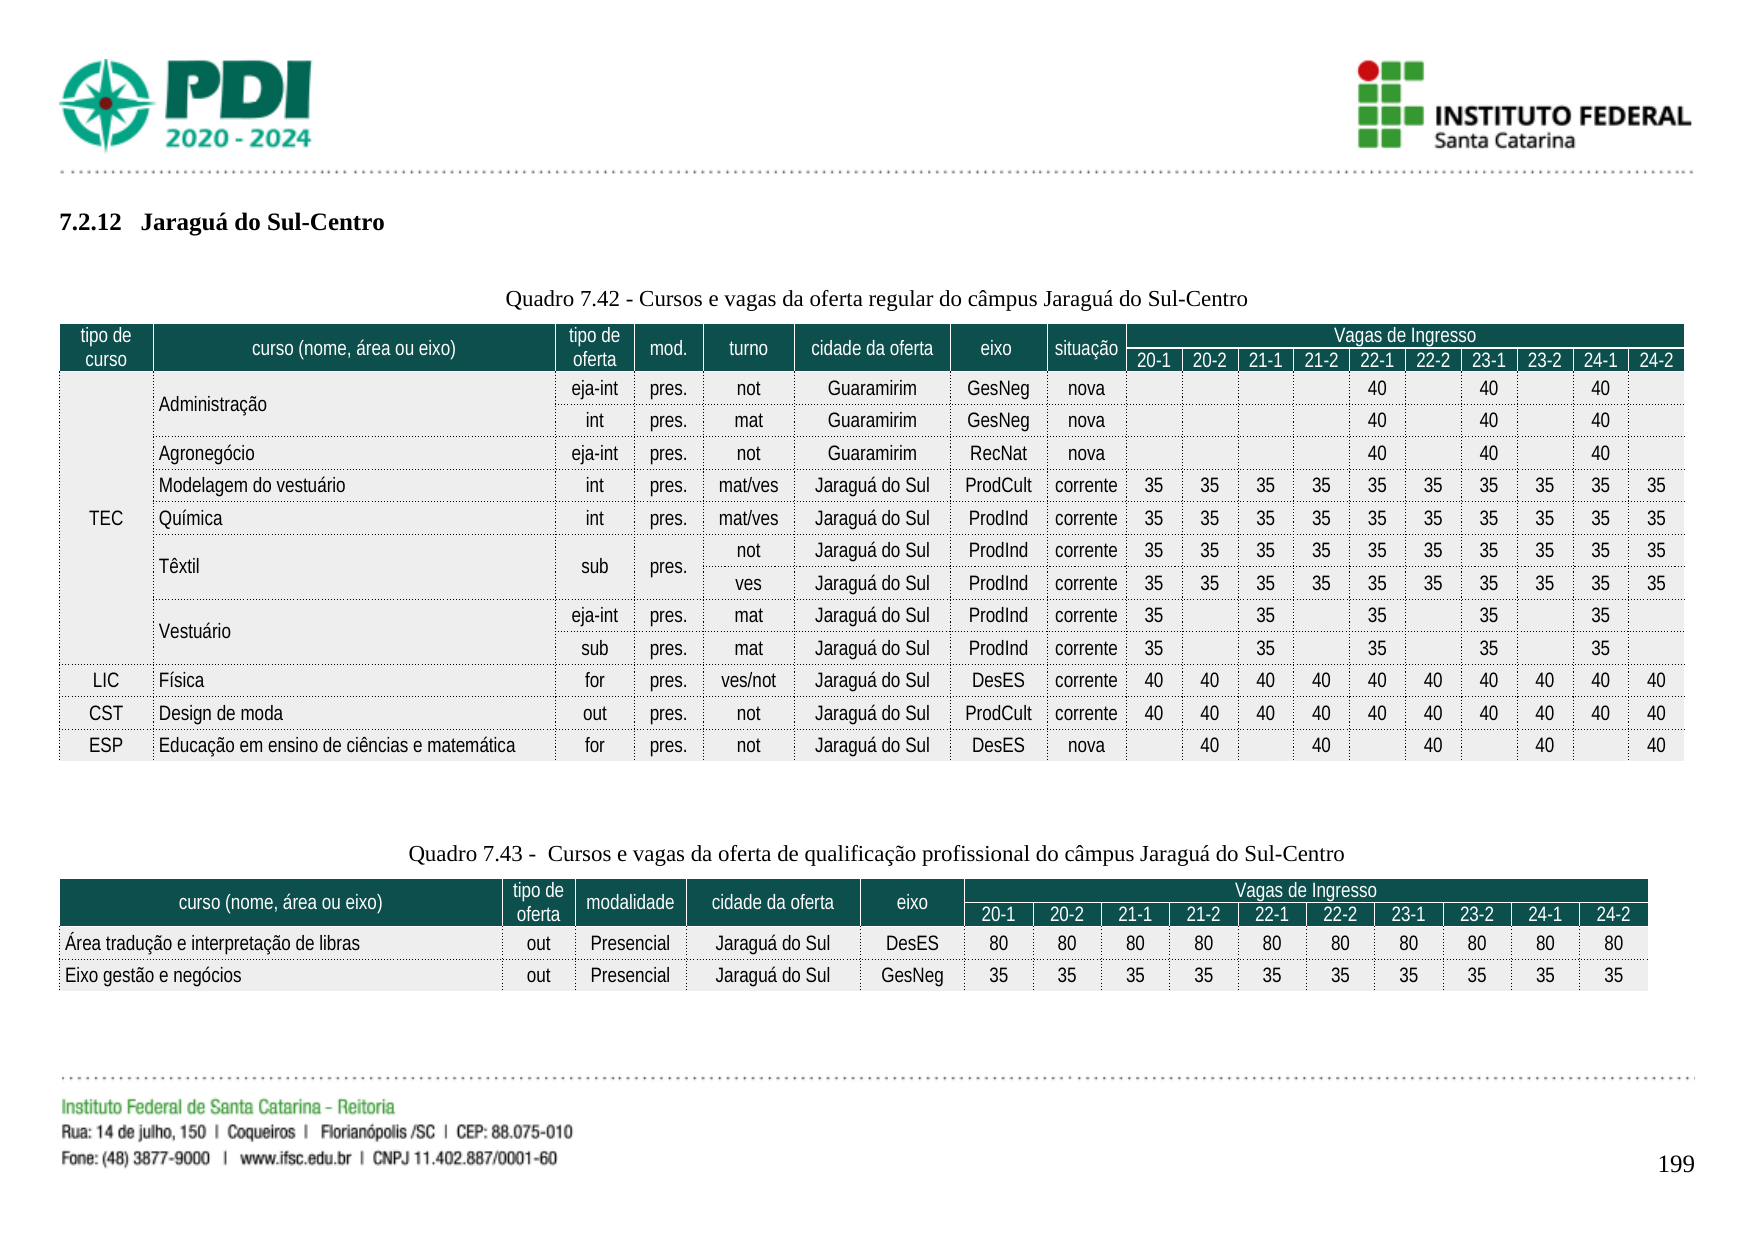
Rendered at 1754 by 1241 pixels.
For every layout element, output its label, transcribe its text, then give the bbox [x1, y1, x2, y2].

table_cell not [703, 534, 794, 566]
table_cell [1182, 599, 1238, 631]
table_cell 40 [1405, 729, 1461, 761]
table_cell 20-1 [965, 903, 1033, 926]
table_cell ProdCult [950, 469, 1047, 501]
table_cell 35 [1573, 469, 1628, 501]
table_cell 40 [1182, 729, 1238, 761]
table_cell corrente [1047, 534, 1126, 566]
table_cell 35 [1126, 501, 1182, 534]
table_cell sub [555, 534, 634, 599]
table_header tipo de curso [60, 324, 153, 371]
table_cell 35 [1405, 501, 1461, 534]
table_cell [1238, 372, 1293, 404]
table_cell 35 [1238, 599, 1293, 631]
table_cell DesES [950, 729, 1047, 761]
table_cell 35 [1238, 469, 1293, 501]
table_cell Design de moda [153, 696, 555, 729]
table_cell [1126, 729, 1182, 761]
table_cell 23-2 [1444, 903, 1511, 926]
table_header curso (nome, área ou eixo) [60, 879, 502, 926]
table_cell [1517, 631, 1573, 664]
table_cell 80 [1101, 927, 1169, 959]
table_cell 35 [1517, 566, 1573, 599]
table_header turno [704, 324, 794, 371]
table_cell 40 [1126, 664, 1182, 696]
table_cell Educação em ensino de ciências e matemática [153, 729, 555, 761]
table_cell 35 [1349, 566, 1405, 599]
table_cell 80 [1033, 927, 1101, 959]
table_cell ESP [59, 729, 153, 761]
table_cell 35 [1349, 631, 1405, 664]
table_cell 35 [1294, 534, 1349, 566]
table_cell 35 [1126, 469, 1182, 501]
table_cell Física [153, 664, 555, 696]
table_cell 40 [1294, 729, 1349, 761]
table_cell [1126, 436, 1182, 469]
table_cell Jaraguá do Sul [794, 599, 950, 631]
table_cell 40 [1573, 696, 1628, 729]
table_cell 35 [1169, 959, 1238, 991]
table_cell 35 [1126, 599, 1182, 631]
table_cell 35 [1349, 534, 1405, 566]
table_cell 35 [1126, 566, 1182, 599]
table_cell pres. [634, 534, 703, 599]
table_cell 21-2 [1294, 349, 1349, 371]
table_cell corrente [1047, 501, 1126, 534]
table_cell 40 [1461, 664, 1517, 696]
table_cell Vestuário [153, 599, 555, 664]
table_cell 23-1 [1375, 903, 1443, 926]
table_cell 20-2 [1034, 903, 1101, 926]
table_cell 35 [1517, 469, 1573, 501]
table_cell [1405, 599, 1461, 631]
table_header eixo [861, 879, 964, 926]
table_cell [1126, 404, 1182, 436]
table_header eixo [951, 324, 1047, 371]
table_cell GesNeg [950, 404, 1047, 436]
table_cell 21-1 [1239, 349, 1293, 371]
table_cell 40 [1126, 696, 1182, 729]
table_cell Jaraguá do Sul [794, 501, 950, 534]
table_cell corrente [1047, 696, 1126, 729]
table_cell 35 [1374, 959, 1443, 991]
table_cell [1629, 436, 1684, 469]
table_cell pres. [634, 436, 703, 469]
table_cell 21-1 [1102, 903, 1169, 926]
table_cell [1405, 631, 1461, 664]
table_cell Jaraguá do Sul [794, 534, 950, 566]
table_cell 35 [1573, 599, 1628, 631]
table_cell 40 [1461, 436, 1517, 469]
table_cell ProdInd [950, 501, 1047, 534]
table_cell 35 [1405, 566, 1461, 599]
table_cell 20-1 [1127, 349, 1182, 371]
table_cell 40 [1573, 436, 1628, 469]
table_cell [1294, 404, 1349, 436]
table_cell nova [1047, 729, 1126, 761]
table_cell 80 [1374, 927, 1443, 959]
table_cell Jaraguá do Sul [794, 664, 950, 696]
table_cell 40 [1461, 696, 1517, 729]
table_cell corrente [1047, 631, 1126, 664]
table_cell 40 [1294, 696, 1349, 729]
table_cell 35 [964, 959, 1033, 991]
table_cell [1573, 729, 1628, 761]
table_cell 40 [1349, 664, 1405, 696]
table_cell Têxtil [153, 534, 555, 599]
table_cell CST [59, 696, 153, 729]
table_cell Química [153, 501, 555, 534]
table_cell mat [703, 404, 794, 436]
table_header tipo de oferta [556, 324, 634, 371]
table_cell Jaraguá do Sul [686, 927, 860, 959]
table_cell 35 [1238, 534, 1293, 566]
table_cell 35 [1033, 959, 1101, 991]
table_cell not [703, 729, 794, 761]
table_cell 24-1 [1574, 349, 1628, 371]
table_cell pres. [634, 664, 703, 696]
table_cell Guaramirim [794, 372, 950, 404]
table_cell 80 [1169, 927, 1238, 959]
table_cell [1294, 436, 1349, 469]
table_cell RecNat [950, 436, 1047, 469]
table_header Vagas de Ingresso [965, 879, 1648, 902]
table_cell [1294, 372, 1349, 404]
table_cell Jaraguá do Sul [794, 469, 950, 501]
table_cell 22-1 [1239, 903, 1306, 926]
table_cell [1461, 729, 1517, 761]
table_cell corrente [1047, 566, 1126, 599]
table_cell 40 [1182, 696, 1238, 729]
table_cell GesNeg [860, 959, 964, 991]
table_cell Guaramirim [794, 436, 950, 469]
table_cell 35 [1573, 534, 1628, 566]
table_cell [1629, 631, 1684, 664]
table_cell 35 [1461, 501, 1517, 534]
table_cell 35 [1238, 501, 1293, 534]
table_cell 40 [1349, 696, 1405, 729]
table_cell corrente [1047, 599, 1126, 631]
table_header curso (nome, área ou eixo) [154, 324, 555, 371]
table_cell 35 [1238, 959, 1306, 991]
table_cell int [555, 469, 634, 501]
table_cell 24-2 [1580, 903, 1648, 926]
table_cell [1294, 599, 1349, 631]
table_cell 35 [1126, 534, 1182, 566]
table_cell [1517, 372, 1573, 404]
table_cell 35 [1573, 501, 1628, 534]
table_cell 35 [1443, 959, 1511, 991]
table_cell 35 [1405, 469, 1461, 501]
table_cell Jaraguá do Sul [794, 729, 950, 761]
table_cell Agronegócio [153, 436, 555, 469]
table_cell 80 [1511, 927, 1579, 959]
table_cell Área tradução e interpretação de libras [59, 927, 502, 959]
table_cell Jaraguá do Sul [794, 696, 950, 729]
subtitle Jaraguá do Sul-Centro [59, 207, 1695, 235]
table_cell 80 [1579, 927, 1648, 959]
table_cell 80 [1238, 927, 1306, 959]
table_cell 35 [1629, 534, 1684, 566]
table_header Vagas de Ingresso [1127, 324, 1684, 347]
table_cell 35 [1349, 469, 1405, 501]
table_cell ProdInd [950, 534, 1047, 566]
table_cell pres. [634, 469, 703, 501]
table_cell ProdInd [950, 566, 1047, 599]
table_cell 35 [1629, 566, 1684, 599]
table_cell 35 [1461, 534, 1517, 566]
table_cell mat [703, 631, 794, 664]
table_cell 35 [1573, 631, 1628, 664]
table_cell [1405, 372, 1461, 404]
table_cell 35 [1461, 566, 1517, 599]
table_header situação [1048, 324, 1126, 371]
table_cell 23-2 [1518, 349, 1573, 371]
table_cell [1405, 436, 1461, 469]
table_cell LIC [59, 664, 153, 696]
table_cell 40 [1573, 404, 1628, 436]
table_cell GesNeg [950, 372, 1047, 404]
table_cell 35 [1182, 566, 1238, 599]
table_cell [1517, 599, 1573, 631]
table_cell 35 [1517, 534, 1573, 566]
table_cell pres. [634, 696, 703, 729]
table_cell 35 [1182, 534, 1238, 566]
table_cell 40 [1517, 664, 1573, 696]
table_header mod. [635, 324, 703, 371]
table_cell 40 [1629, 696, 1684, 729]
table_cell [1238, 404, 1293, 436]
table_cell corrente [1047, 664, 1126, 696]
table_cell [1629, 599, 1684, 631]
table_cell 35 [1461, 469, 1517, 501]
table_cell 40 [1629, 664, 1684, 696]
table_cell pres. [634, 501, 703, 534]
table_cell 40 [1182, 664, 1238, 696]
table_cell 22-2 [1406, 349, 1461, 371]
table_cell not [703, 436, 794, 469]
table_cell 40 [1405, 696, 1461, 729]
table_cell out [502, 927, 575, 959]
table_cell 35 [1511, 959, 1579, 991]
table_cell for [555, 664, 634, 696]
table_cell 24-1 [1512, 903, 1579, 926]
table_cell 22-2 [1307, 903, 1374, 926]
table_cell 23-1 [1462, 349, 1517, 371]
table_cell [1349, 729, 1405, 761]
table_cell int [555, 404, 634, 436]
table_cell DesES [860, 927, 964, 959]
table_cell [1182, 404, 1238, 436]
table_cell 20-2 [1183, 349, 1238, 371]
table_cell not [703, 696, 794, 729]
table_cell ves [703, 566, 794, 599]
table_cell 35 [1294, 566, 1349, 599]
table_cell 35 [1579, 959, 1648, 991]
table_cell mat/ves [703, 501, 794, 534]
table_cell TEC [59, 372, 153, 664]
table_cell 80 [964, 927, 1033, 959]
table_cell 40 [1349, 436, 1405, 469]
text Quadro 7.42 - Cursos e vagas da oferta regular do câmpus Jaraguá do Sul-Centro [59, 285, 1695, 312]
table_cell 80 [1306, 927, 1374, 959]
table_cell 40 [1461, 372, 1517, 404]
table_cell ProdInd [950, 631, 1047, 664]
table_cell 35 [1461, 599, 1517, 631]
table_cell 40 [1238, 696, 1293, 729]
table_cell [1182, 372, 1238, 404]
table_cell 35 [1294, 501, 1349, 534]
table_cell mat/ves [703, 469, 794, 501]
table_cell 35 [1629, 501, 1684, 534]
table_cell 21-2 [1170, 903, 1238, 926]
table_cell [1126, 372, 1182, 404]
table_cell 40 [1517, 696, 1573, 729]
table_cell ves/not [703, 664, 794, 696]
table_cell [1517, 436, 1573, 469]
table_cell 35 [1182, 469, 1238, 501]
table_cell Administração [153, 372, 555, 436]
table_cell 35 [1629, 469, 1684, 501]
table_cell out [555, 696, 634, 729]
table_cell not [703, 372, 794, 404]
table_cell 35 [1238, 631, 1293, 664]
table_cell int [555, 501, 634, 534]
table_cell pres. [634, 631, 703, 664]
table_cell 35 [1101, 959, 1169, 991]
table_cell 35 [1182, 501, 1238, 534]
table_cell Eixo gestão e negócios [59, 959, 502, 991]
table_cell DesES [950, 664, 1047, 696]
table_cell mat [703, 599, 794, 631]
table_header cidade da oferta [687, 879, 860, 926]
table_cell [1629, 372, 1684, 404]
table_cell 80 [1443, 927, 1511, 959]
table_cell 35 [1517, 501, 1573, 534]
table_cell 24-2 [1629, 349, 1684, 371]
table_cell 40 [1573, 664, 1628, 696]
table_cell 40 [1573, 372, 1628, 404]
table_cell eja-int [555, 372, 634, 404]
table_cell nova [1047, 436, 1126, 469]
table_cell 35 [1461, 631, 1517, 664]
table_cell sub [555, 631, 634, 664]
table_cell [1238, 729, 1293, 761]
table_cell 35 [1405, 534, 1461, 566]
table_cell eja-int [555, 436, 634, 469]
table_header modalidade [576, 879, 686, 926]
table_cell eja-int [555, 599, 634, 631]
table_cell [1182, 631, 1238, 664]
table_cell [1294, 631, 1349, 664]
table_header cidade da oferta [795, 324, 950, 371]
table_cell out [502, 959, 575, 991]
table_cell [1517, 404, 1573, 436]
table_header tipo de oferta [503, 879, 575, 926]
table_cell 35 [1238, 566, 1293, 599]
table_cell Presencial [575, 927, 686, 959]
table_cell 40 [1461, 404, 1517, 436]
table_cell 35 [1349, 599, 1405, 631]
table_cell Jaraguá do Sul [794, 566, 950, 599]
table_cell for [555, 729, 634, 761]
table_cell 35 [1349, 501, 1405, 534]
table_cell nova [1047, 404, 1126, 436]
table_cell 40 [1517, 729, 1573, 761]
table_cell corrente [1047, 469, 1126, 501]
table_cell ProdCult [950, 696, 1047, 729]
table_cell [1405, 404, 1461, 436]
table_cell 40 [1349, 404, 1405, 436]
table_cell 35 [1573, 566, 1628, 599]
table_cell ProdInd [950, 599, 1047, 631]
text Quadro 7.43 - Cursos e vagas da oferta de qualificação profissional do câmpus Jaraguá do Sul-Centro [59, 840, 1695, 866]
table_cell 40 [1405, 664, 1461, 696]
table_cell pres. [634, 599, 703, 631]
table_cell [1629, 404, 1684, 436]
table_cell 22-1 [1350, 349, 1405, 371]
table_cell Modelagem do vestuário [153, 469, 555, 501]
table_cell 40 [1238, 664, 1293, 696]
table_cell pres. [634, 372, 703, 404]
picture [59, 59, 1695, 178]
table_cell 35 [1126, 631, 1182, 664]
table_cell pres. [634, 729, 703, 761]
table_cell Guaramirim [794, 404, 950, 436]
table_cell [1238, 436, 1293, 469]
table_cell pres. [634, 404, 703, 436]
table_cell 35 [1294, 469, 1349, 501]
picture [59, 1062, 1695, 1182]
table_cell nova [1047, 372, 1126, 404]
table_cell 40 [1629, 729, 1684, 761]
table_cell 35 [1306, 959, 1374, 991]
table_cell Jaraguá do Sul [794, 631, 950, 664]
table_cell 40 [1294, 664, 1349, 696]
table_cell 40 [1349, 372, 1405, 404]
table_cell Presencial [575, 959, 686, 991]
table_cell Jaraguá do Sul [686, 959, 860, 991]
table_cell [1182, 436, 1238, 469]
